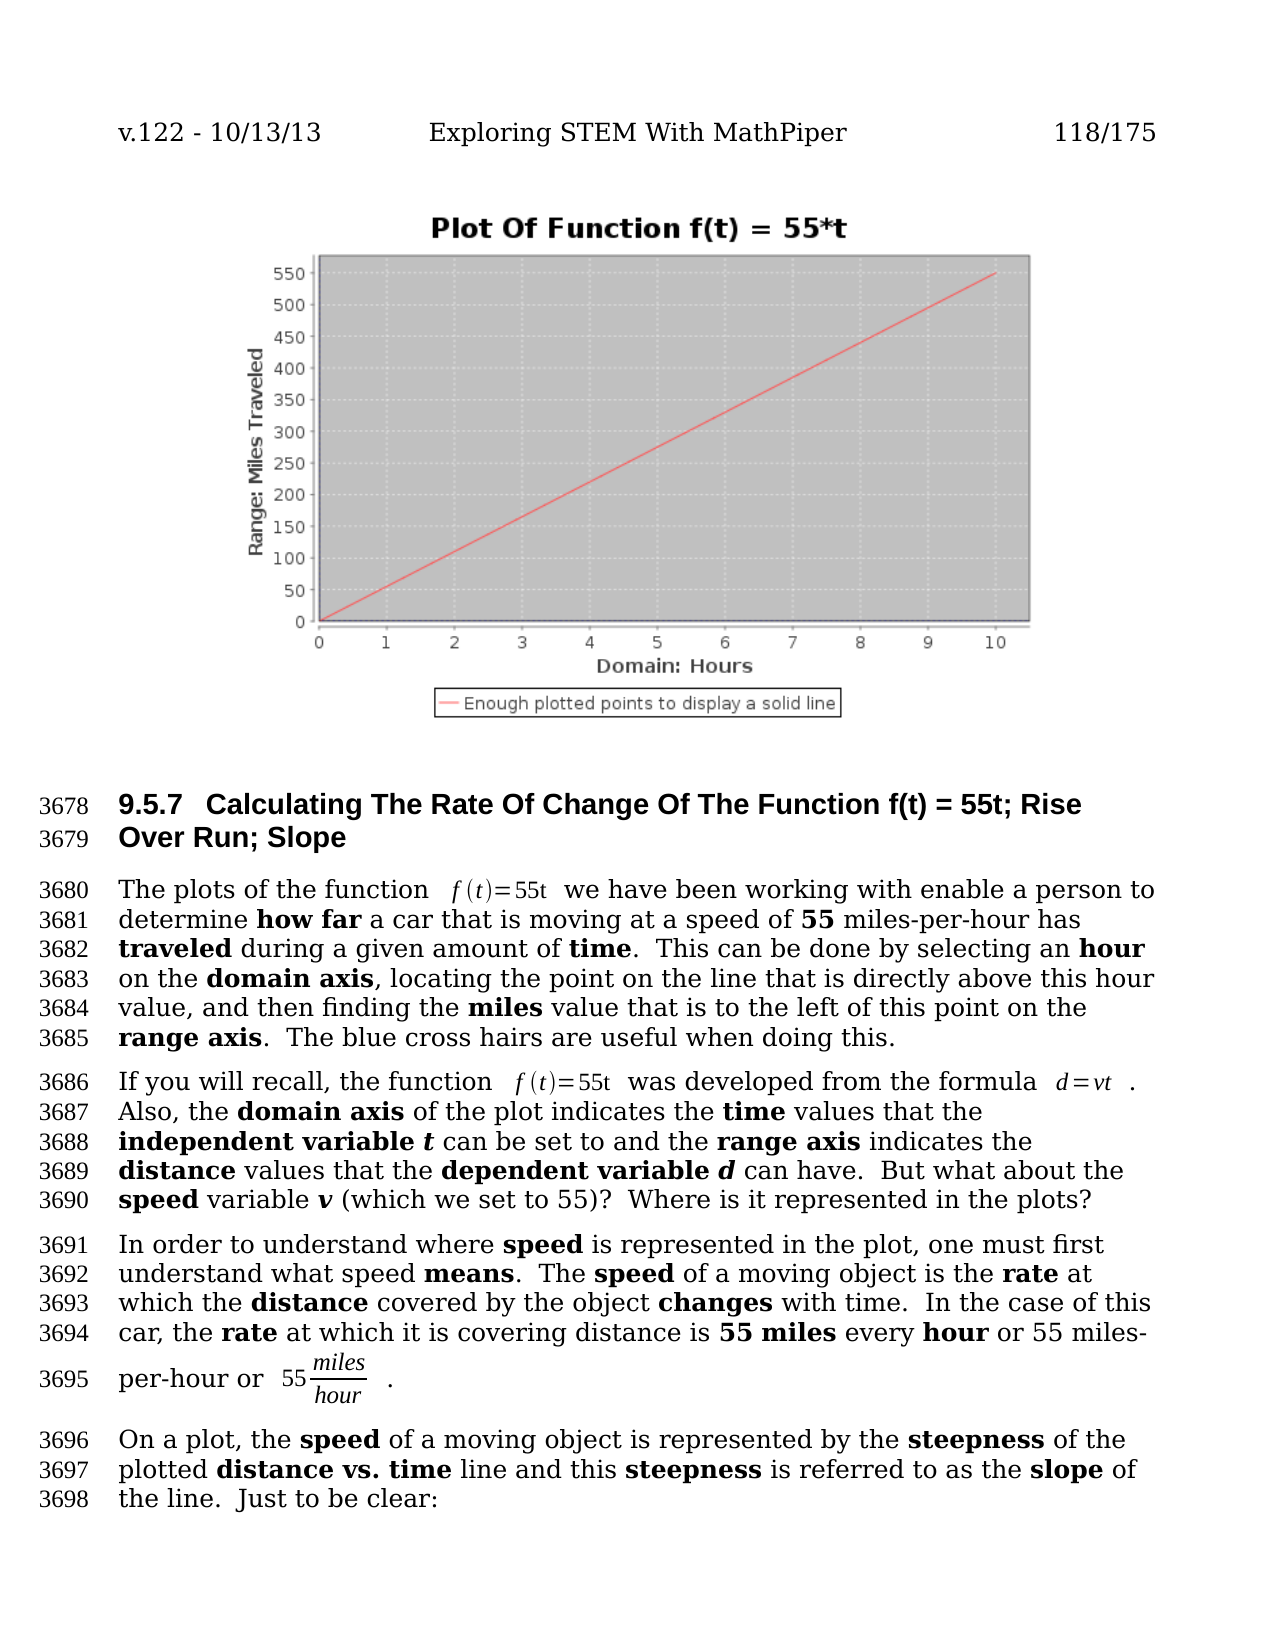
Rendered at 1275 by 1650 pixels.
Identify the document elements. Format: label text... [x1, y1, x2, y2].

text The plots of the functionwe have been working with enable a person to determine how far a car that is moving at a speed of 55 miles-per-hour has traveled during a given amount of time. This can be done by selecting an hour on the domain axis, locating the point on the line that is directly above this hour value, and then finding the miles value that is to the left of this point on the range axis. The blue cross hairs are useful when doing this. [118, 875, 1157, 1052]
picture [230, 212, 1046, 719]
subtitle Calculating The Rate Of Change Of The Function f(t) = 55t; Rise Over Run; Slope [118, 787, 1157, 854]
text If you will recall, the functionwas developed from the formula. Also, the domain axis of the plot indicates the time values that the independent variable t can be set to and the range axis indicates the distance values that the dependent variable d can have. But what about the speed variable v (which we set to 55)? Where is it represented in the plots? [118, 1067, 1157, 1214]
text In order to understand where speed is represented in the plot, one must first understand what speed means. The speed of a moving object is the rate at which the distance covered by the object changes with time. In the case of this car, the rate at which it is covering distance is 55 miles every hour or 55 miles-per-hour or. [118, 1229, 1157, 1410]
text On a plot, the speed of a moving object is represented by the steepness of the plotted distance vs. time line and this steepness is referred to as the slope of the line. Just to be clear: [118, 1425, 1157, 1513]
